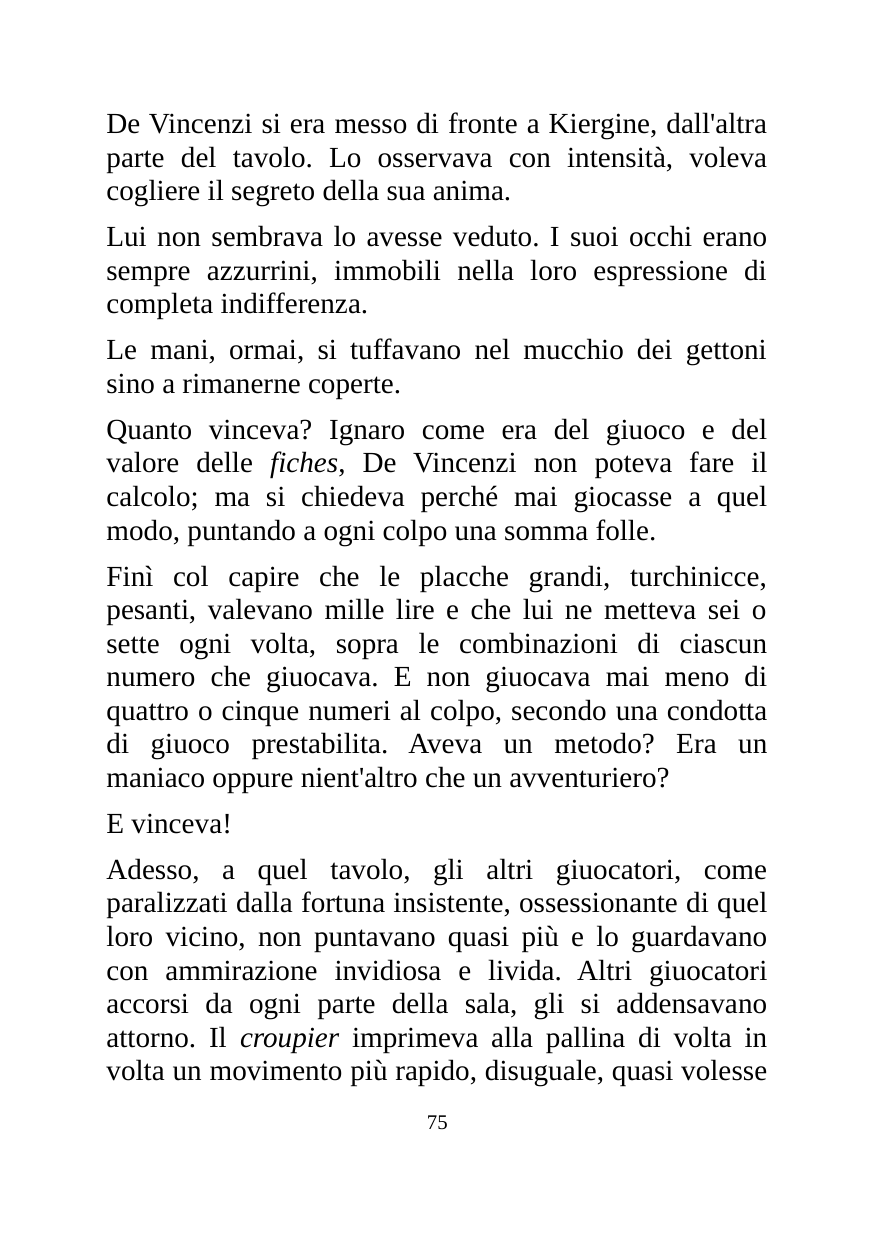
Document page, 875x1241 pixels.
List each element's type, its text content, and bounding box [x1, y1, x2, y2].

text Adesso, a quel tavolo, gli altri giuocatori, come paralizzati dalla fortuna insistente, ossessionante di quel loro vicino, non puntavano quasi più e lo guardavano con ammirazione invidiosa e livida. Altri giuocatori accorsi da ogni parte della sala, gli si addensavano attorno. Il croupier imprimeva alla pallina di volta in volta un movimento più rapido, disuguale, quasi volesse [106, 852, 768, 1087]
text Lui non sembrava lo avesse veduto. I suoi occhi erano sempre azzurrini, immobili nella loro espressione di completa indifferenza. [106, 219, 768, 320]
text Finì col capire che le placche grandi, turchinicce, pesanti, valevano mille lire e che lui ne metteva sei o sette ogni volta, sopra le combinazioni di ciascun numero che giuocava. E non giuocava mai meno di quattro o cinque numeri al colpo, secondo una condotta di giuoco prestabilita. Aveva un metodo? Era un maniaco oppure nient'altro che un avventuriero? [106, 559, 768, 793]
text Le mani, ormai, si tuffavano nel mucchio dei gettoni sino a rimanerne coperte. [106, 332, 768, 399]
text E vinceva! [106, 806, 768, 839]
text De Vincenzi si era messo di fronte a Kiergine, dall'altra parte del tavolo. Lo osservava con intensità, voleva cogliere il segreto della sua anima. [106, 106, 768, 207]
text Quanto vinceva? Ignaro come era del giuoco e del valore delle fiches, De Vincenzi non poteva fare il calcolo; ma si chiedeva perché mai giocasse a quel modo, puntando a ogni colpo una somma folle. [106, 412, 768, 546]
